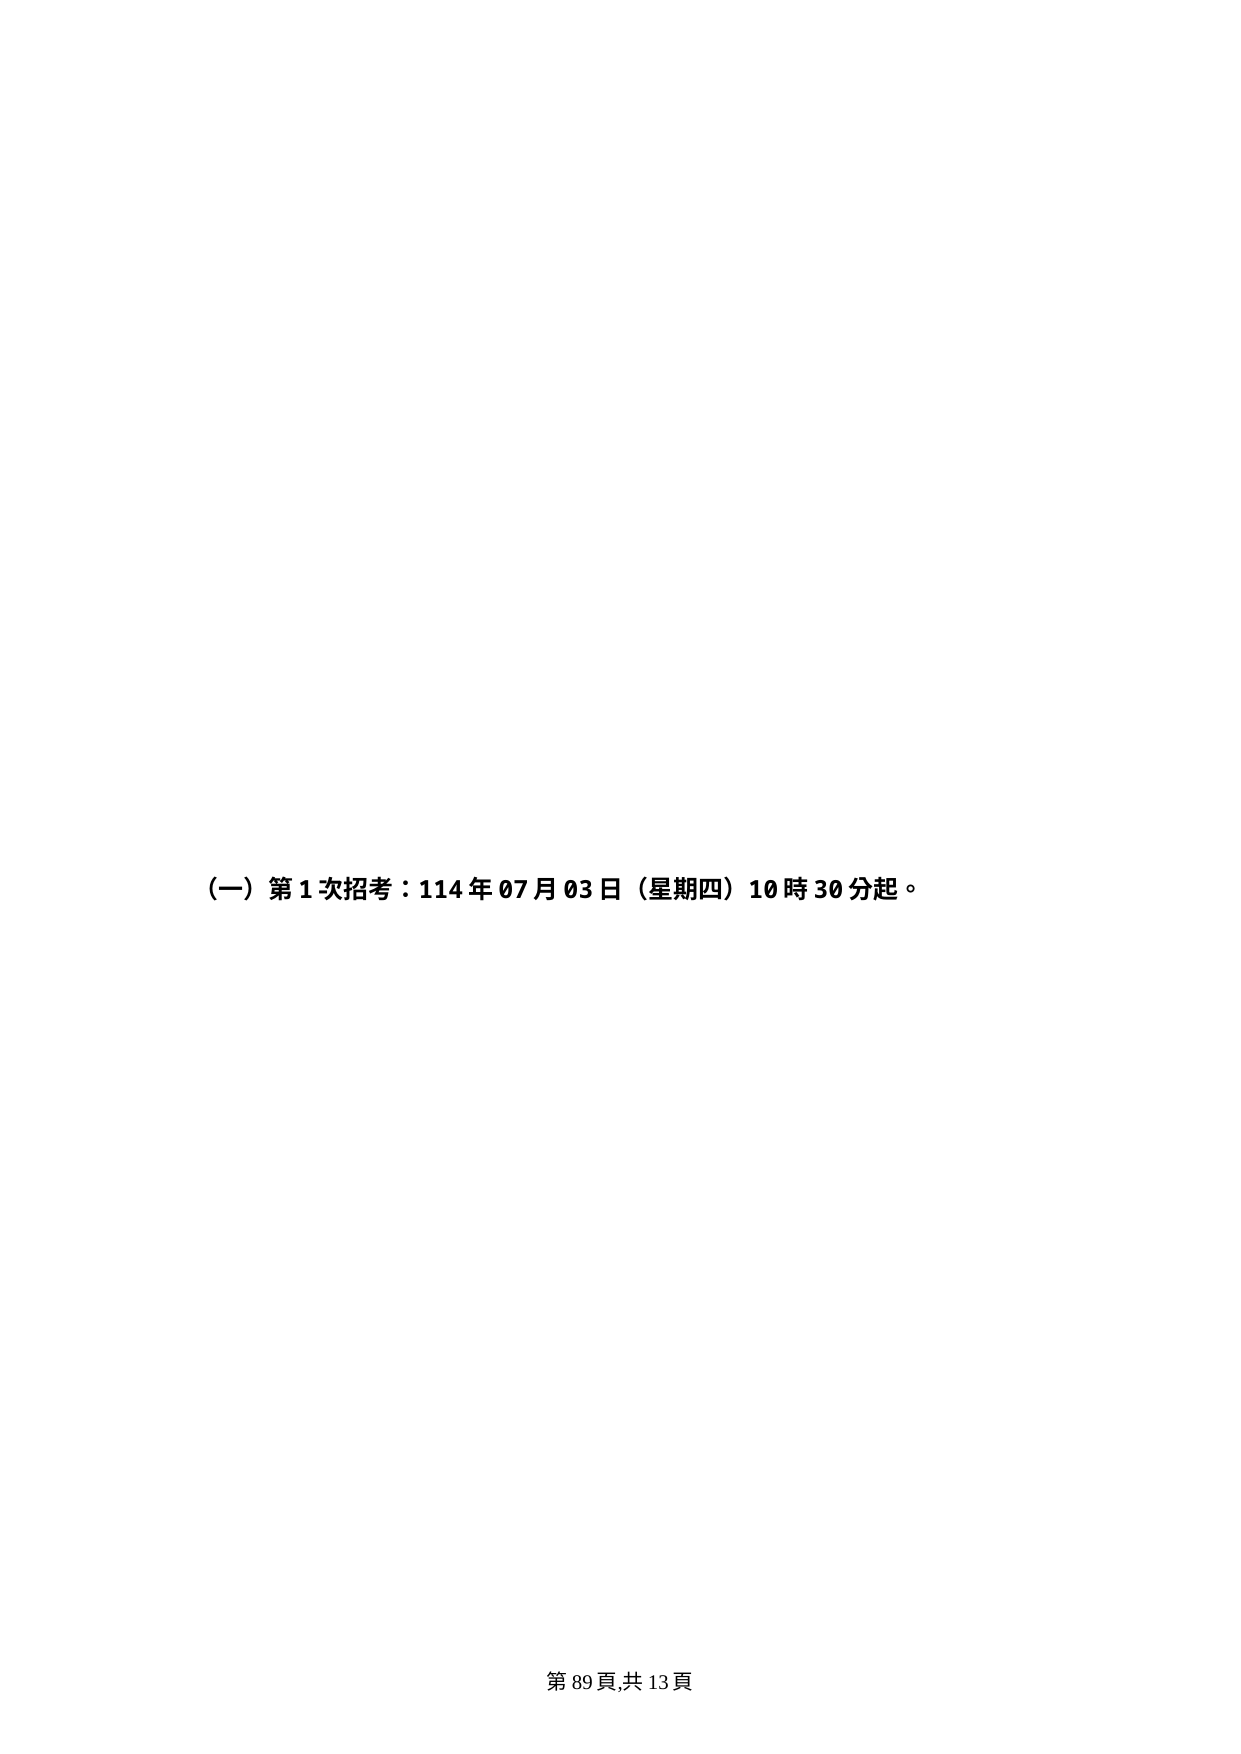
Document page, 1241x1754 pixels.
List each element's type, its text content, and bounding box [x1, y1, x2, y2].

text （一）第1次招考：114年07月03日（星期四）10時30分起。 [118, 846, 1122, 908]
